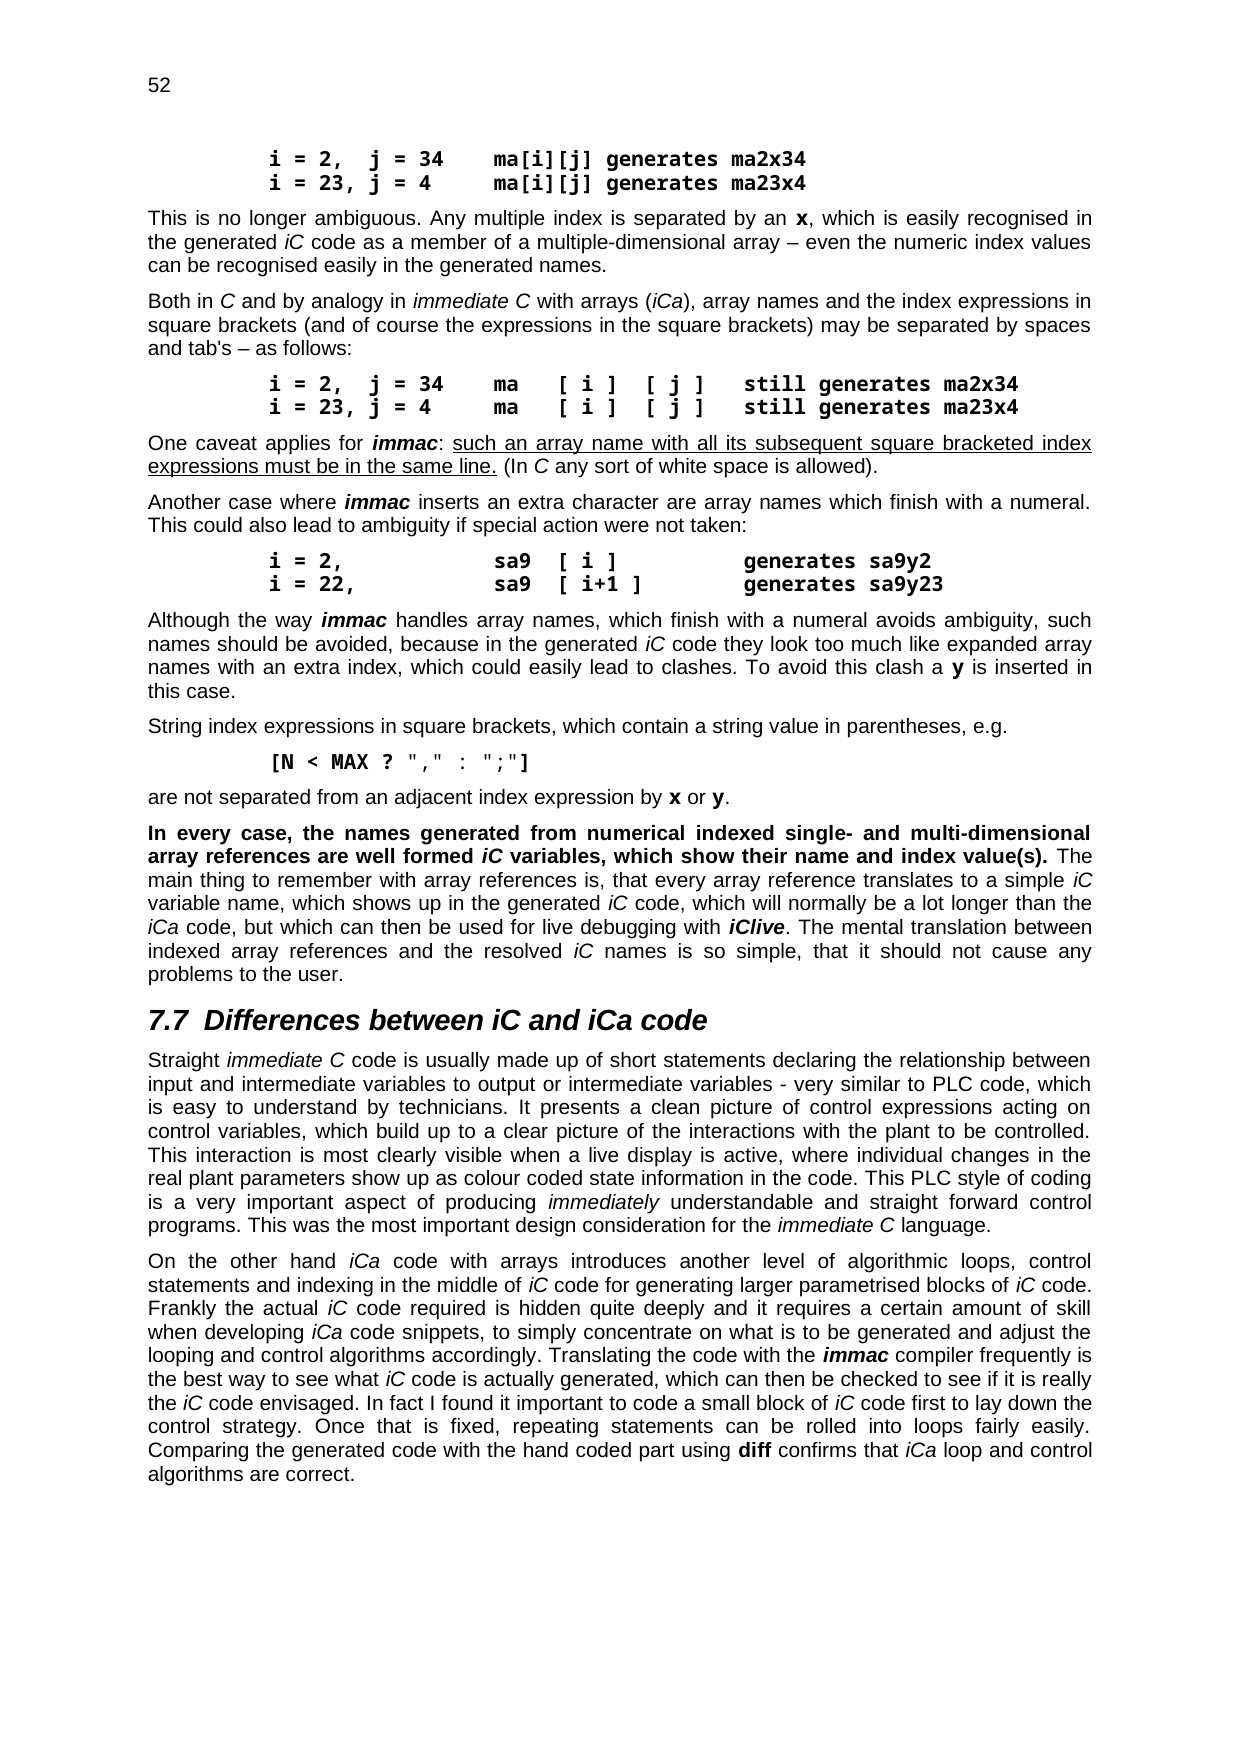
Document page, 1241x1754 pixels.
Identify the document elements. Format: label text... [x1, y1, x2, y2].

text are not separated from an adjacent index expression by x or y. [148, 786, 1092, 809]
text i = 2, sa9 [ i ] generates sa9y2 i = 22, sa9 [ i+1 ] generates sa9y23 [268, 549, 1092, 597]
text On the other hand iCa code with arrays introduces another level of algorithmic loops, control statements and indexing in the middle of iC code for generating larger parametrised blocks of iC code. Frankly the actual iC code required is hidden quite deeply and it requires a certain amount of skill when developing iCa code snippets, to simply concentrate on what is to be generated and adjust the looping and control algorithms accordingly. Translating the code with the immac compiler frequently is the best way to see what iC code is actually generated, which can then be checked to see if it is really the iC code envisaged. In fact I found it important to code a small block of iC code first to lay down the control strategy. Once that is fixed, repeating statements can be rolled into loops fairly easily. Comparing the generated code with the hand coded part using diff confirms that iCa loop and control algorithms are correct. [148, 1249, 1092, 1486]
text This is no longer ambiguous. Any multiple index is separated by an x, which is easily recognised in the generated iC code as a member of a multiple-dimensional array – even the numeric index values can be recognised easily in the generated names. [148, 207, 1092, 278]
text i = 2, j = 34 ma [ i ] [ j ] still generates ma2x34 i = 23, j = 4 ma [ i ] [ j ] still generates ma23x4 [268, 372, 1092, 419]
text [N < MAX ? "," : ";"] [268, 750, 1092, 774]
text Although the way immac handles array names, which finish with a numeral avoids ambiguity, such names should be avoided, because in the generated iC code they look too much like expanded array names with an extra index, which could easily lead to clashes. To avoid this clash a y is inserted in this case. [148, 608, 1092, 703]
text String index expressions in square brackets, which contain a string value in parentheses, e.g. [148, 715, 1092, 738]
subtitle Differences between iC and iCa code [148, 1004, 1092, 1037]
text One caveat applies for immac: such an array name with all its subsequent square bracketed index expressions must be in the same line. (In C any sort of white space is allowed). [148, 431, 1092, 478]
text In every case, the names generated from numerical indexed single- and multi-dimensional array references are well formed iC variables, which show their name and index value(s). The main thing to remember with array references is, that every array reference translates to a simple iC variable name, which shows up in the generated iC code, which will normally be a lot longer than the iCa code, but which can then be used for live debugging with iClive. The mental translation between indexed array references and the resolved iC names is so simple, that it should not cause any problems to the user. [148, 821, 1092, 987]
text Straight immediate C code is usually made up of short statements declaring the relationship between input and intermediate variables to output or intermediate variables - very similar to PLC code, which is easy to understand by technicians. It presents a clean picture of control expressions acting on control variables, which build up to a clear picture of the interactions with the plant to be controlled. This interaction is most clearly visible when a live display is active, where individual changes in the real plant parameters show up as colour coded state information in the code. This PLC style of coding is a very important aspect of producing immediately understandable and straight forward control programs. This was the most important design consideration for the immediate C language. [148, 1048, 1092, 1238]
text Both in C and by analogy in immediate C with arrays (iCa), array names and the index expressions in square brackets (and of course the expressions in the square brackets) may be separated by spaces and tab's – as follows: [148, 289, 1092, 360]
text Another case where immac inserts an extra character are array names which finish with a numeral. This could also lead to ambiguity if special action were not taken: [148, 490, 1092, 538]
text i = 2, j = 34 ma[i][j] generates ma2x34 i = 23, j = 4 ma[i][j] generates ma23x4 [268, 148, 1092, 195]
